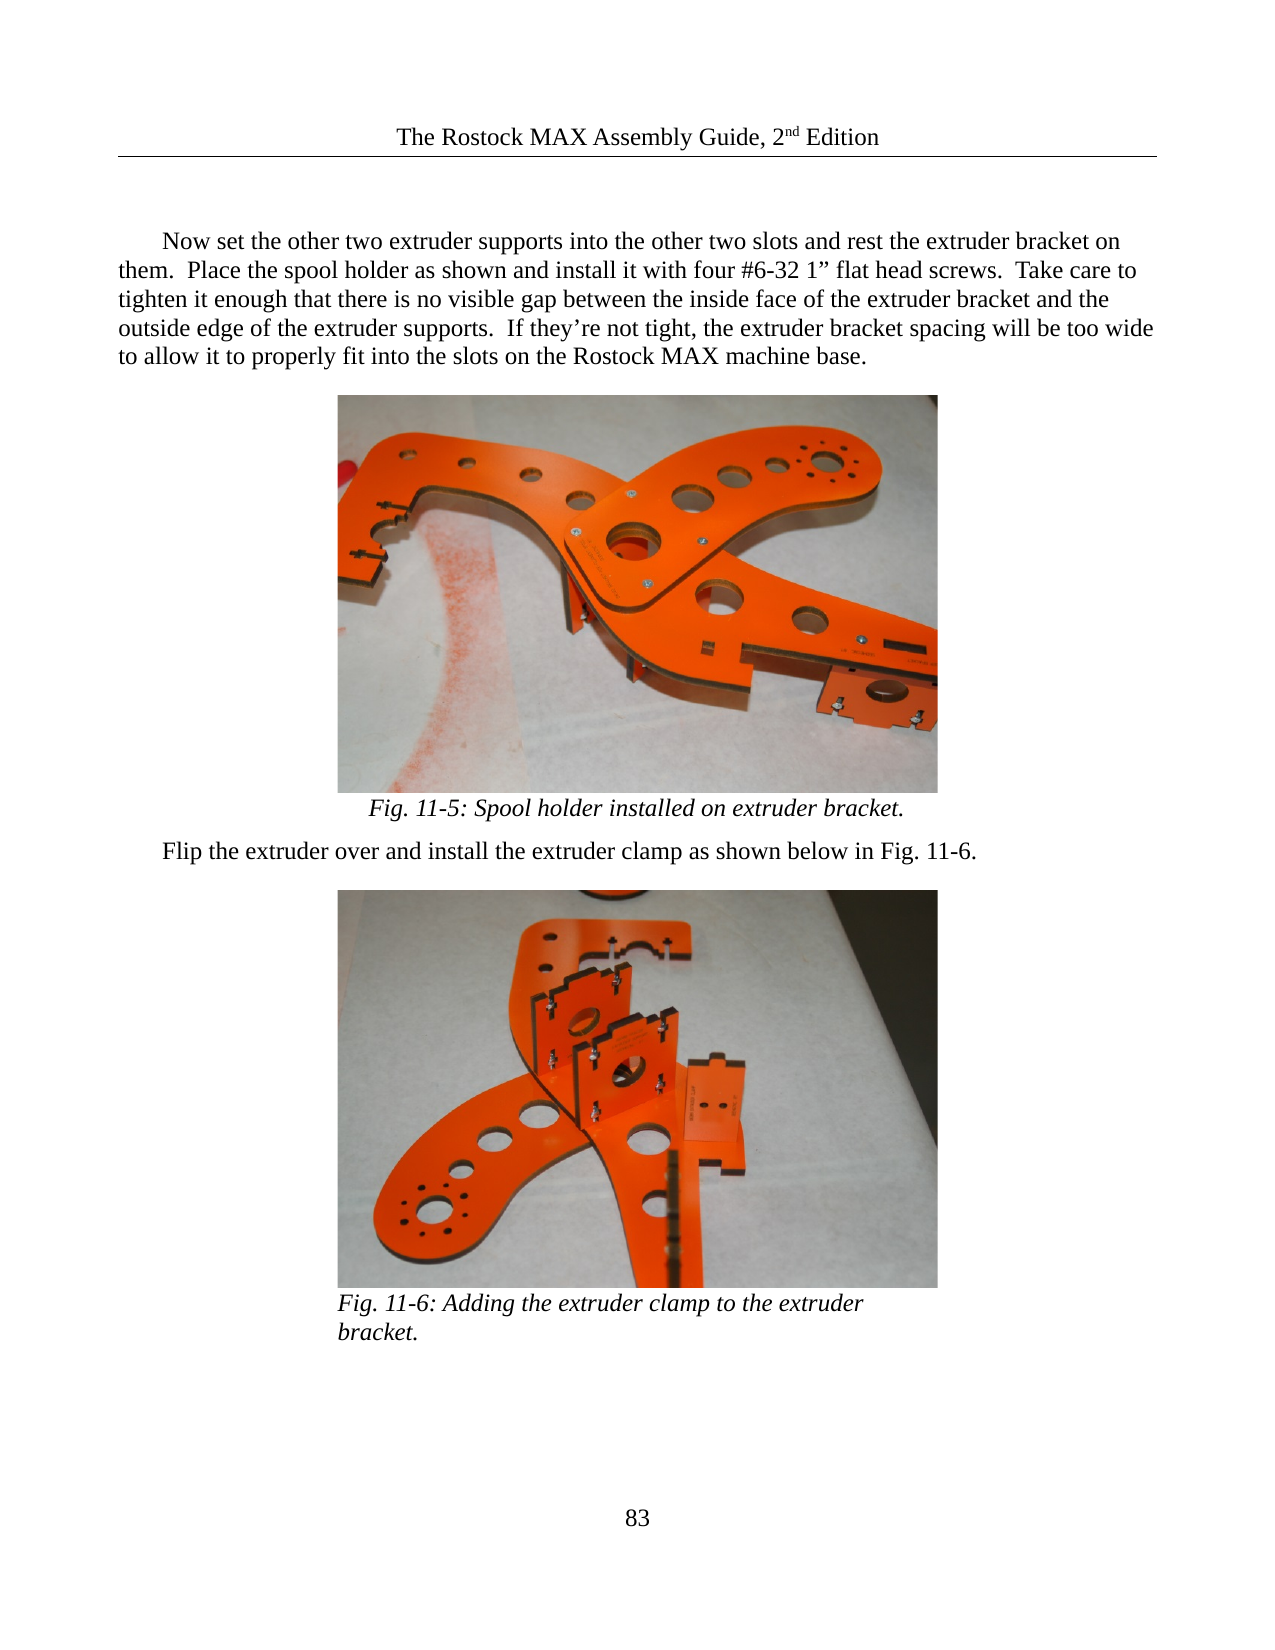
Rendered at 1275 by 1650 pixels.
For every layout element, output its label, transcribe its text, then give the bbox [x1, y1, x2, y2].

picture [337, 890, 938, 1288]
text Fig. 11-5: Spool holder installed on extruder bracket. [337, 793, 937, 822]
picture [337, 395, 938, 793]
text Now set the other two extruder supports into the other two slots and rest the extruder bracket on them. Place the spool holder as shown and install it with four #6-32 1” flat head screws. Take care to tighten it enough that there is no visible gap between the inside face of the extruder bracket and the outside edge of the extruder supports. If they’re not tight, the extruder bracket spacing will be too wide to allow it to properly fit into the slots on the Rostock MAX machine base. [118, 226, 1157, 370]
text Fig. 11-6: Adding the extruder clamp to the extruder bracket. [337, 1288, 937, 1345]
text Flip the extruder over and install the extruder clamp as shown below in Fig. 11-6. [118, 836, 1157, 865]
